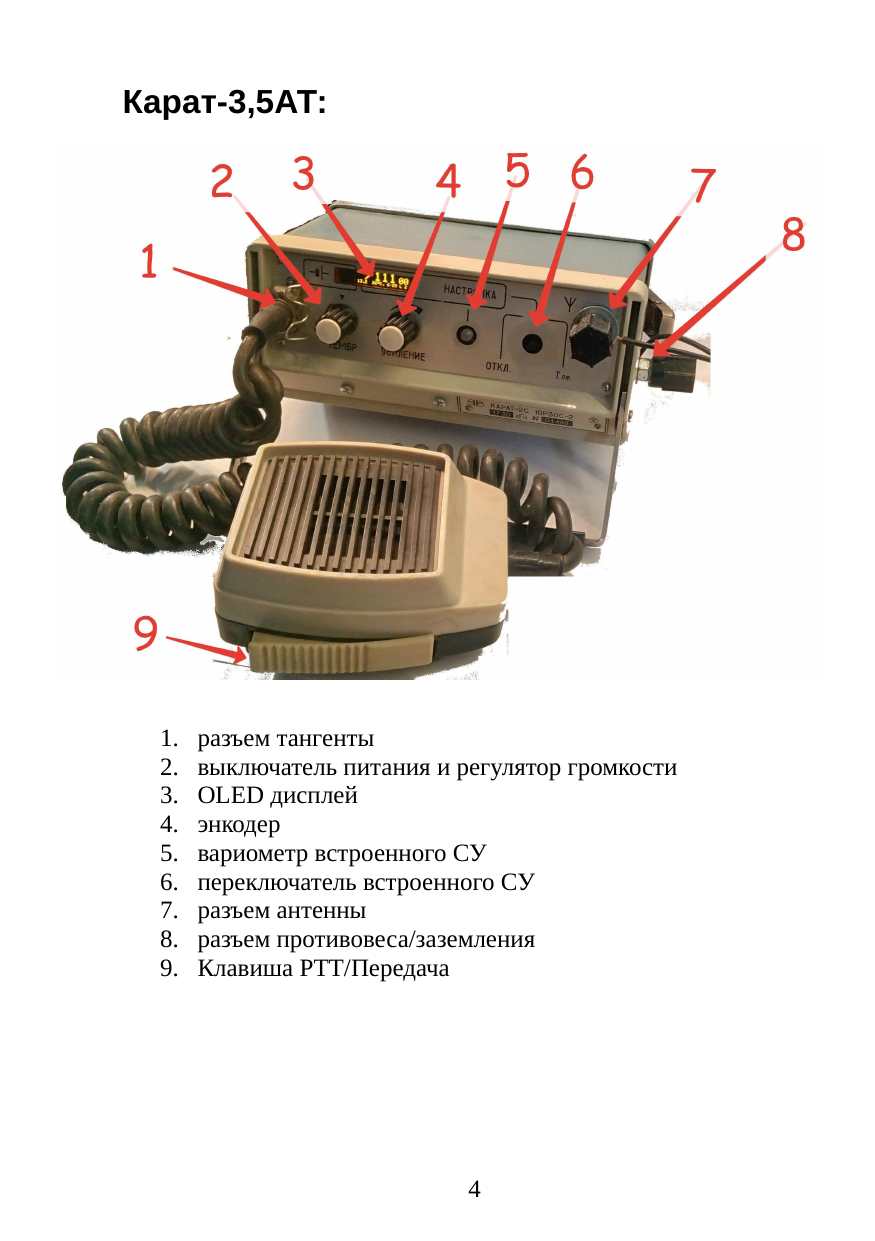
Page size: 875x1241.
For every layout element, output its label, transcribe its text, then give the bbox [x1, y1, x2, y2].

list разъем тангенты [160, 723, 826, 752]
list OLED дисплей [160, 781, 826, 809]
list разъем противовеса/заземления [160, 924, 826, 953]
list выключатель питания и регулятор громкости [160, 752, 826, 781]
list разъем антенны [160, 896, 826, 924]
subtitle Карат-3,5АТ: [122, 83, 826, 121]
picture [55, 145, 828, 680]
list переключатель встроенного СУ [160, 867, 826, 896]
list энкодер [160, 809, 826, 838]
list вариометр встроенного СУ [160, 838, 826, 867]
list Клавиша PTT/Передача [160, 953, 826, 982]
